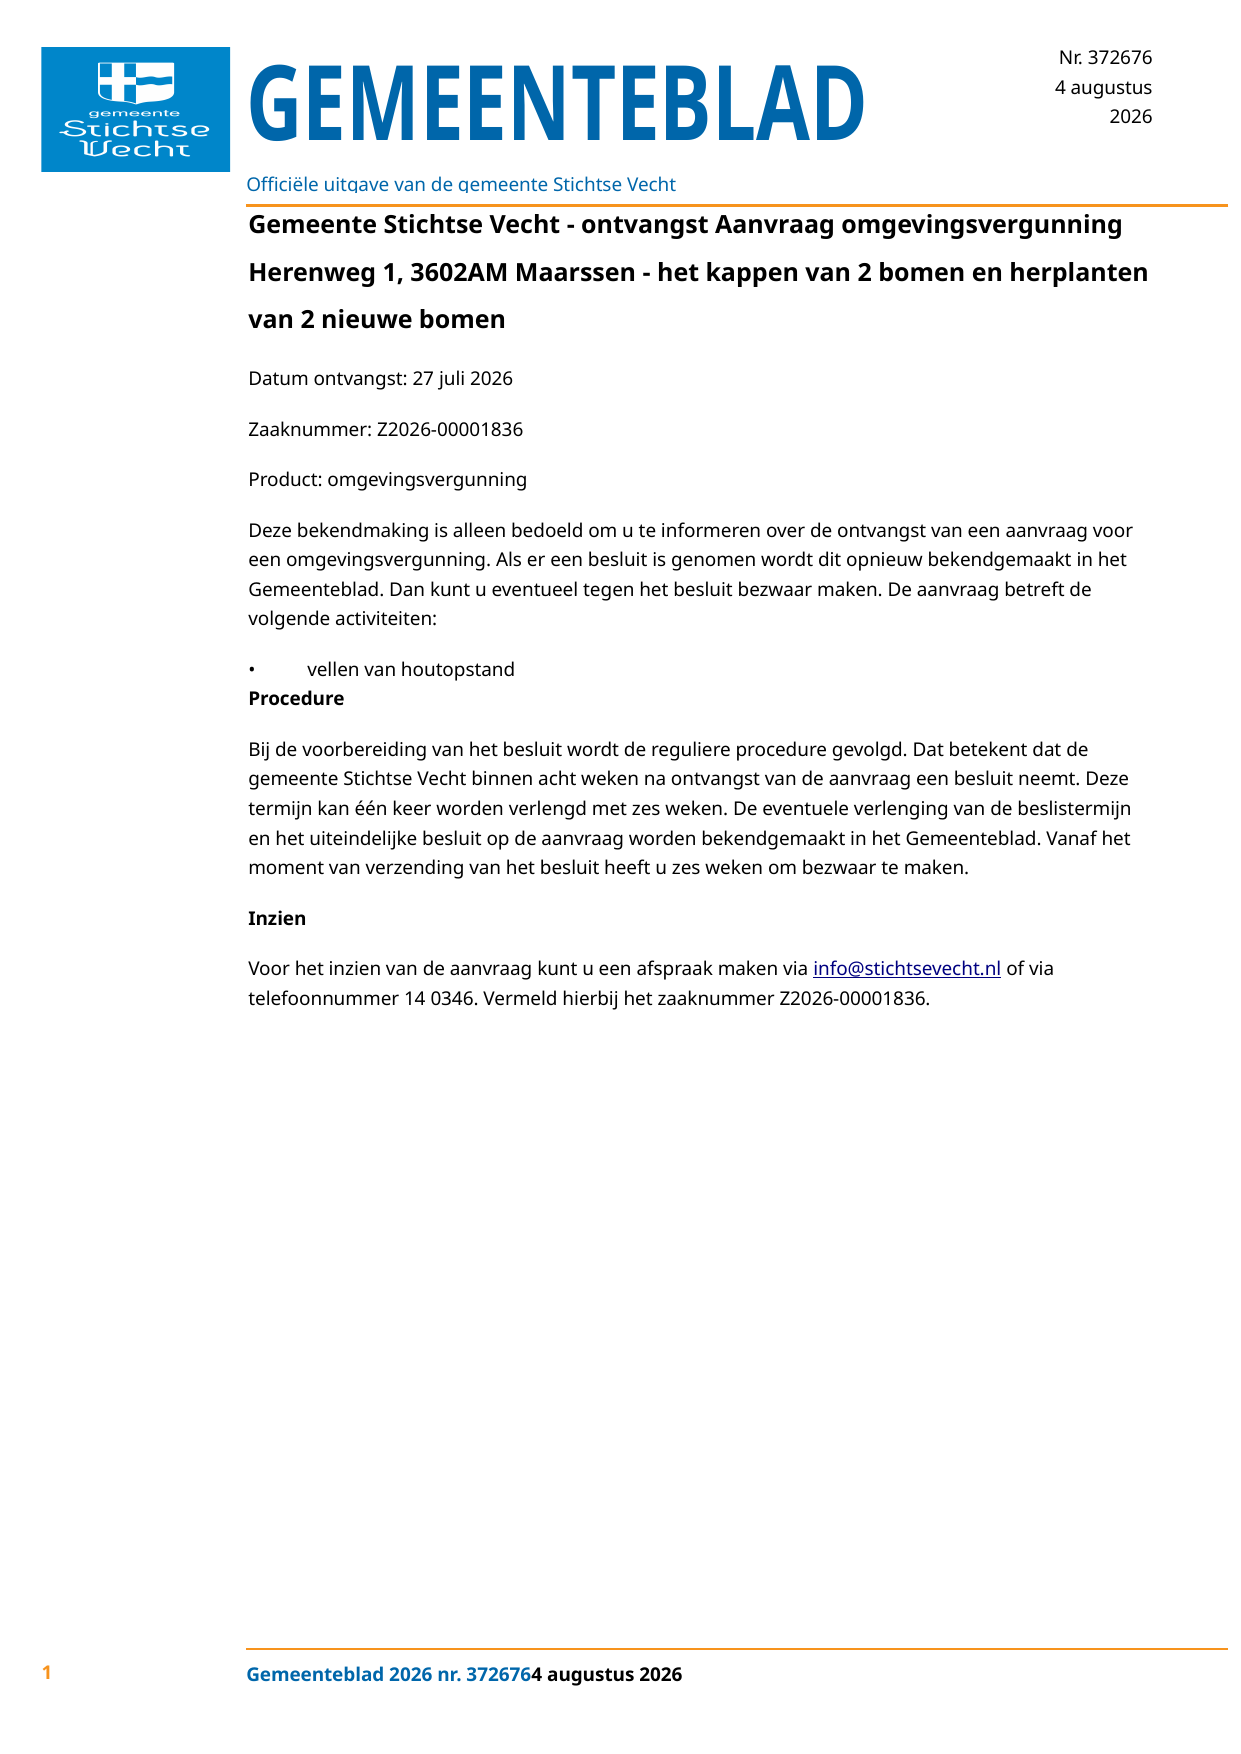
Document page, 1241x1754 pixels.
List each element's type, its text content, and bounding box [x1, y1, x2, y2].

text Product: omgevingsvergunning [248, 466, 1152, 492]
picture [137, 63, 174, 103]
text Voor het inzien van de aanvraag kunt u een afspraak maken via info@stichtsevecht.nl of via telefoonnummer 14 0346. Vermeld hierbij het zaaknummer Z2026-00001836. [248, 955, 1152, 1010]
picture [99, 63, 135, 101]
text Zaaknummer: Z2026-00001836 [248, 416, 1152, 442]
text Inzien [248, 905, 1152, 930]
text Procedure [248, 686, 1152, 711]
list vellen van houtopstand [248, 656, 1152, 682]
text Deze bekendmaking is alleen bedoeld om u te informeren over de ontvangst van een aanvraag voor een omgevingsvergunning. Als er een besluit is genomen wordt dit opnieuw bekendgemaakt in het Gemeenteblad. Dan kunt u eventueel tegen het besluit bezwaar maken. De aanvraag betreft de volgende activiteiten: [248, 517, 1152, 631]
text Bij de voorbereiding van het besluit wordt de reguliere procedure gevolgd. Dat betekent dat de gemeente Stichtse Vecht binnen acht weken na ontvangst van de aanvraag een besluit neemt. Deze termijn kan één keer worden verlengd met zes weken. De eventuele verlenging van de beslistermijn en het uiteindelijke besluit op de aanvraag worden bekendgemaakt in het Gemeenteblad. Vanaf het moment van verzending van het besluit heeft u zes weken om bezwaar te maken. [248, 736, 1152, 880]
text Gemeente Stichtse Vecht - ontvangst Aanvraag omgevingsvergunning Herenweg 1, 3602AM Maarssen - het kappen van 2 bomen en herplanten van 2 nieuwe bomen [248, 207, 1152, 336]
text Datum ontvangst: 27 juli 2026 [248, 366, 1152, 391]
